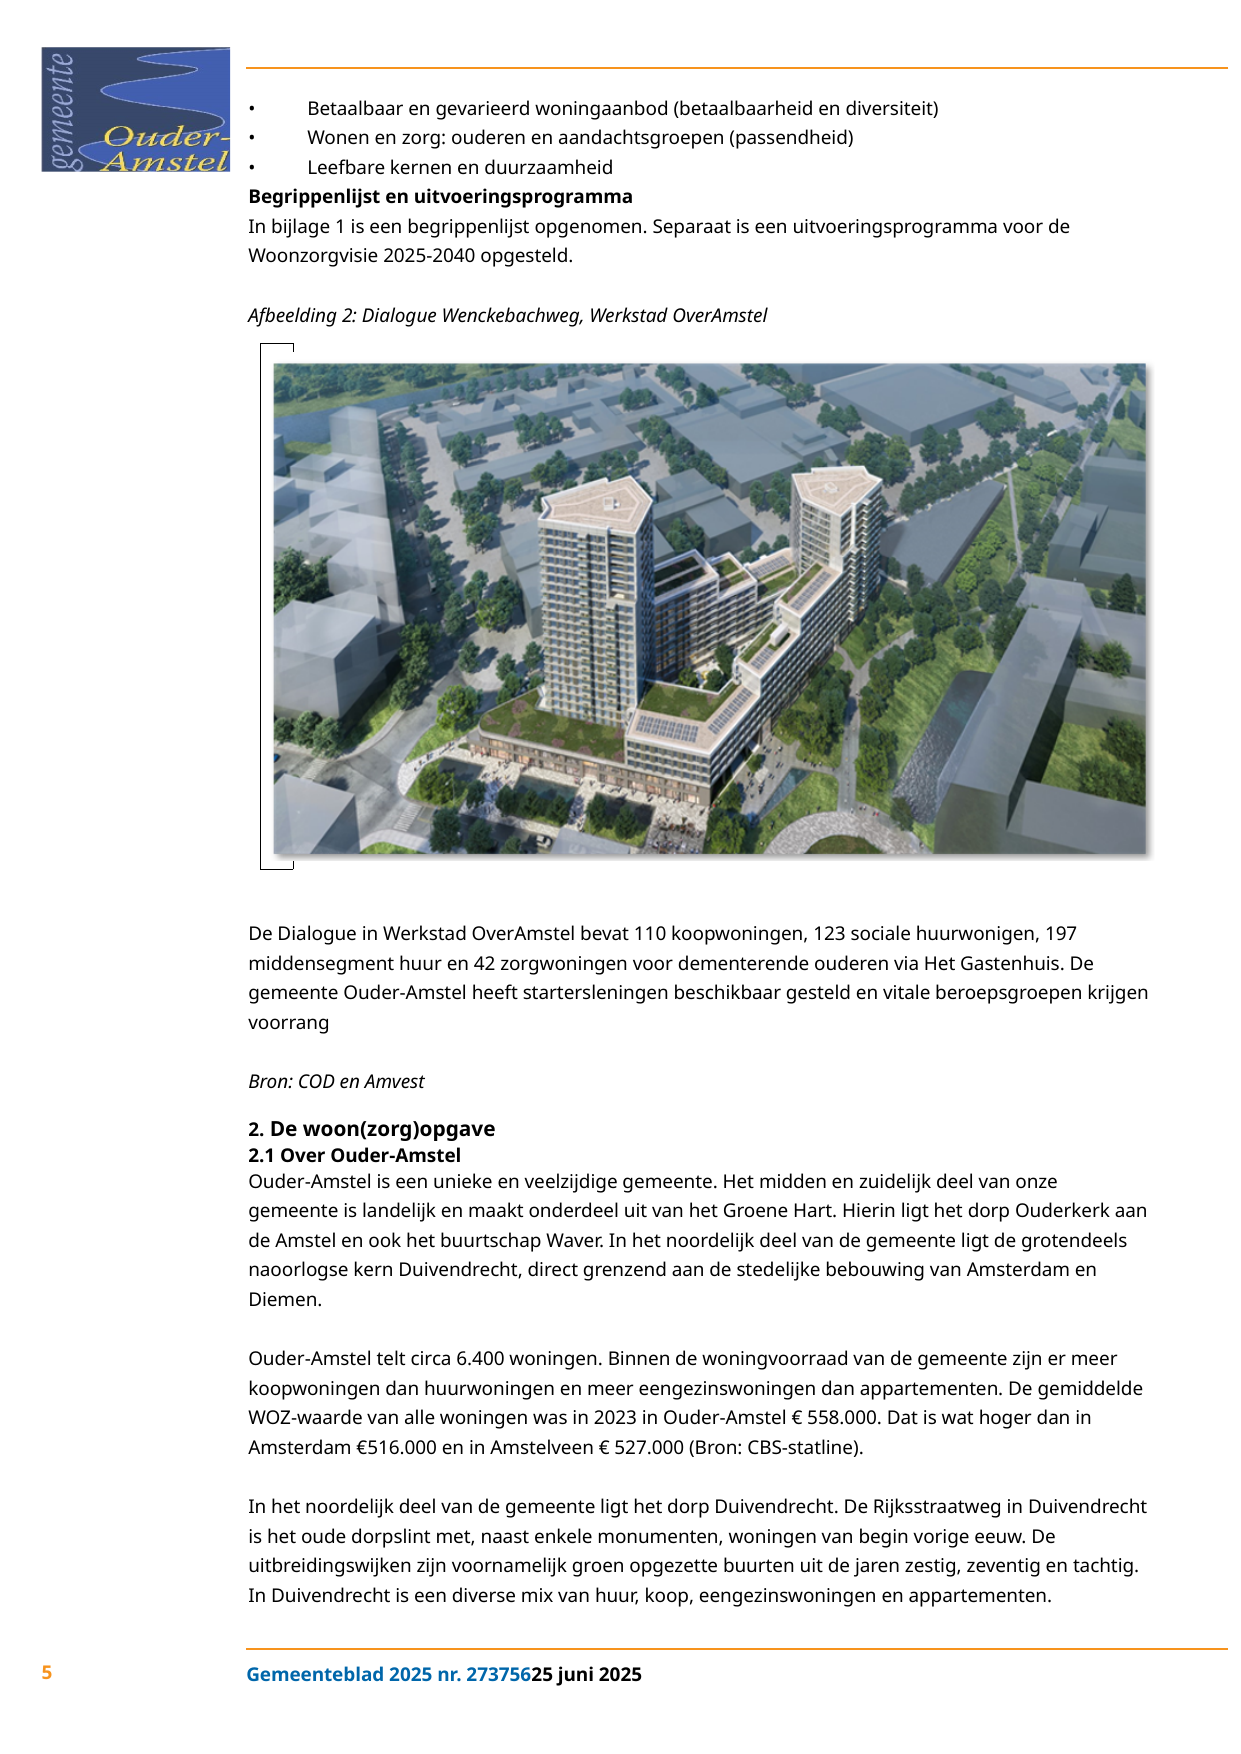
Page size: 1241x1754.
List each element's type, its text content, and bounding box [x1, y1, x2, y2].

text 2.1 Over Ouder-Amstel [248, 1142, 1152, 1168]
text Ouder-Amstel telt circa 6.400 woningen. Binnen de woningvoorraad van de gemeente zijn er meer koopwoningen dan huurwoningen en meer eengezinswoningen dan appartementen. De gemiddelde WOZ-waarde van alle woningen was in 2023 in Ouder-Amstel € 558.000. Dat is wat hoger dan in Amsterdam €516.000 en in Amstelveen € 527.000 (Bron: CBS-statline). [248, 1345, 1152, 1460]
text 2. De woon(zorg)opgave [248, 1114, 1152, 1142]
picture [41, 47, 231, 172]
text Ouder-Amstel is een unieke en veelzijdige gemeente. Het midden en zuidelijk deel van onze gemeente is landelijk en maakt onderdeel uit van het Groene Hart. Hierin ligt het dorp Ouderkerk aan de Amstel en ook het buurtschap Waver. In het noordelijk deel van de gemeente ligt de grotendeels naoorlogse kern Duivendrecht, direct grenzend aan de stedelijke bebouwing van Amsterdam en Diemen. [248, 1168, 1152, 1312]
list Betaalbaar en gevarieerd woningaanbod (betaalbaarheid en diversiteit) [248, 95, 1152, 121]
text Bron: COD en Amvest [248, 1068, 1152, 1094]
text Afbeelding 2: Dialogue Wenckebachweg, Werkstad OverAmstel [248, 302, 1152, 328]
list Leefbare kernen en duurzaamheid [248, 154, 1152, 180]
text In het noordelijk deel van de gemeente ligt het dorp Duivendrecht. De Rijksstraatweg in Duivendrecht is het oude dorpslint met, naast enkele monumenten, woningen van begin vorige eeuw. De uitbreidingswijken zijn voornamelijk groen opgezette buurten uit de jaren zestig, zeventig en tachtig. In Duivendrecht is een diverse mix van huur, koop, eengezinswoningen en appartementen. [248, 1493, 1152, 1608]
text Begrippenlijst en uitvoeringsprogramma [248, 183, 1152, 209]
text In bijlage 1 is een begrippenlijst opgenomen. Separaat is een uitvoeringsprogramma voor de Woonzorgvisie 2025-2040 opgesteld. [248, 213, 1152, 268]
list Wonen en zorg: ouderen en aandachtsgroepen (passendheid) [248, 124, 1152, 150]
picture [268, 352, 1155, 861]
text De Dialogue in Werkstad OverAmstel bevat 110 koopwoningen, 123 sociale huurwonigen, 197 middensegment huur en 42 zorgwoningen voor dementerende ouderen via Het Gastenhuis. De gemeente Ouder-Amstel heeft startersleningen beschikbaar gesteld en vitale beroepsgroepen krijgen voorrang [248, 920, 1152, 1034]
